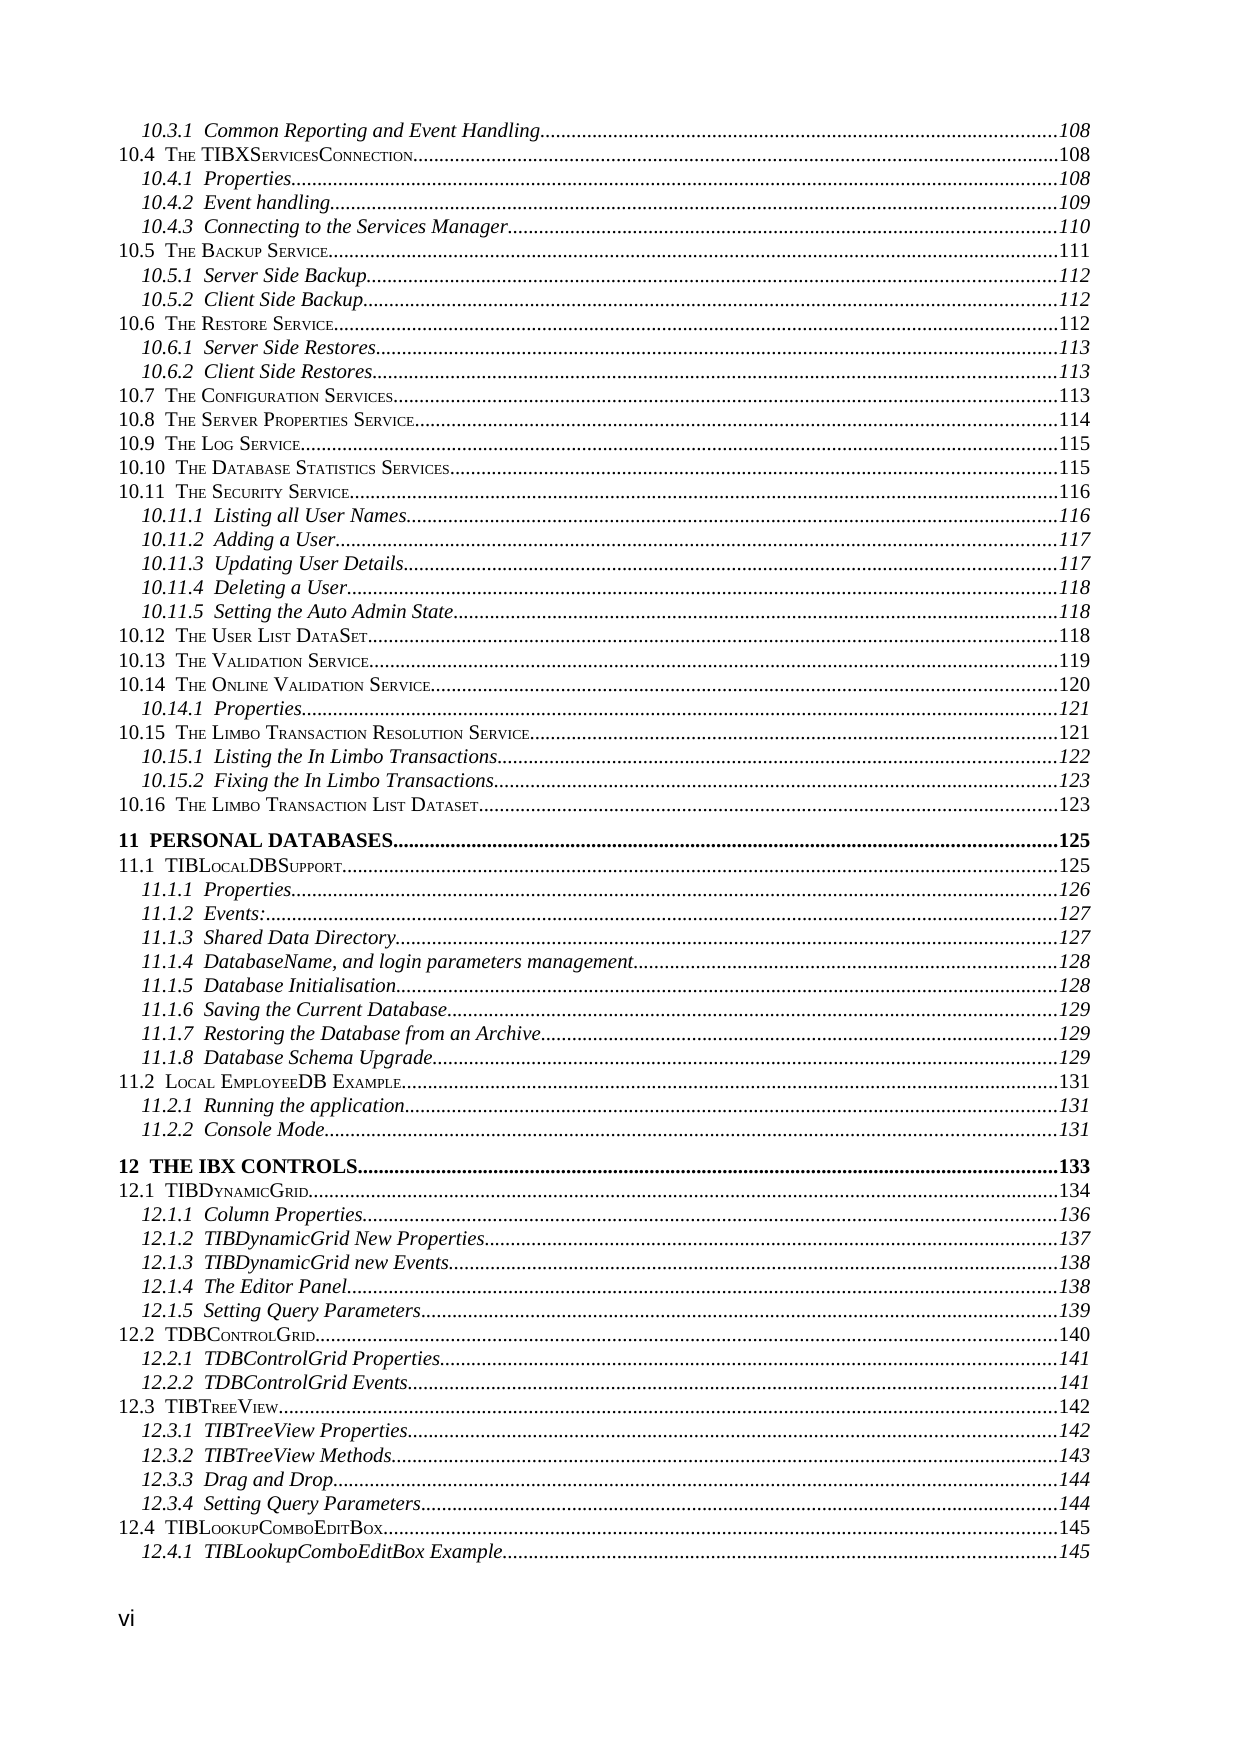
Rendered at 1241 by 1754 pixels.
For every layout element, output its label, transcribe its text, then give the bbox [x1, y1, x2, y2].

text 10.6.1 Server Side Restores 113 [141, 335, 1122, 359]
text 12.3.1 TIBTreeView Properties 142 [141, 1418, 1122, 1442]
text 10.4.2 Event handling 109 [141, 190, 1122, 214]
text 10.11.1 Listing all User Names 116 [141, 503, 1122, 527]
text 10.5 The Backup Service 111 [118, 238, 1122, 262]
text 10.6 The Restore Service 112 [118, 311, 1122, 335]
text 12.1.4 The Editor Panel 138 [141, 1274, 1122, 1298]
text 10.15.1 Listing the In Limbo Transactions 122 [141, 744, 1122, 768]
text 11.2.2 Console Mode 131 [141, 1117, 1122, 1141]
text 10.14.1 Properties 121 [141, 696, 1122, 720]
text 12 The IBX Controls 133 [118, 1154, 1122, 1178]
text 12.1.2 TIBDynamicGrid New Properties 137 [141, 1226, 1122, 1250]
text 11.2.1 Running the application 131 [141, 1093, 1122, 1117]
text 12.2.2 TDBControlGrid Events 141 [141, 1370, 1122, 1394]
text 11.1.3 Shared Data Directory 127 [141, 925, 1122, 949]
text 10.4.3 Connecting to the Services Manager 110 [141, 214, 1122, 238]
text 10.5.1 Server Side Backup 112 [141, 262, 1122, 287]
text 12.1.5 Setting Query Parameters 139 [141, 1298, 1122, 1322]
text 10.16 The Limbo Transaction List Dataset 123 [118, 792, 1122, 816]
text 12.1.3 TIBDynamicGrid new Events 138 [141, 1250, 1122, 1274]
text 12.4 TIBLookupComboEditBox 145 [118, 1515, 1122, 1539]
text 10.11 The Security Service 116 [118, 479, 1122, 503]
text 11.1.1 Properties 126 [141, 877, 1122, 901]
text 11.1.8 Database Schema Upgrade 129 [141, 1045, 1122, 1069]
text 12.3 TIBTreeView 142 [118, 1394, 1122, 1418]
text 11.1.2 Events: 127 [141, 901, 1122, 925]
text 12.3.3 Drag and Drop 144 [141, 1467, 1122, 1491]
text 11.1.7 Restoring the Database from an Archive 129 [141, 1021, 1122, 1045]
text 10.15 The Limbo Transaction Resolution Service 121 [118, 720, 1122, 744]
text 10.10 The Database Statistics Services 115 [118, 455, 1122, 479]
text 11.1.4 DatabaseName, and login parameters management 128 [141, 949, 1122, 973]
text 10.11.2 Adding a User 117 [141, 527, 1122, 551]
text 10.12 The User List DataSet 118 [118, 623, 1122, 647]
text 12.3.4 Setting Query Parameters 144 [141, 1491, 1122, 1515]
text 10.9 The Log Service 115 [118, 431, 1122, 455]
text 10.11.3 Updating User Details 117 [141, 551, 1122, 575]
text 10.4 The TIBXServicesConnection 108 [118, 142, 1122, 166]
text 10.11.5 Setting the Auto Admin State 118 [141, 599, 1122, 623]
text 10.7 The Configuration Services 113 [118, 383, 1122, 407]
text 10.8 The Server Properties Service 114 [118, 407, 1122, 431]
text 11.2 Local EmployeeDB Example 131 [118, 1069, 1122, 1093]
text 10.15.2 Fixing the In Limbo Transactions 123 [141, 768, 1122, 792]
text 11.1.5 Database Initialisation 128 [141, 973, 1122, 997]
text 11.1.6 Saving the Current Database 129 [141, 997, 1122, 1021]
text 12.1 TIBDynamicGrid 134 [118, 1178, 1122, 1202]
text 10.5.2 Client Side Backup 112 [141, 287, 1122, 311]
text 10.14 The Online Validation Service 120 [118, 672, 1122, 696]
text 12.2.1 TDBControlGrid Properties 141 [141, 1346, 1122, 1370]
text 10.6.2 Client Side Restores 113 [141, 359, 1122, 383]
text 10.13 The Validation Service 119 [118, 647, 1122, 672]
text 12.1.1 Column Properties 136 [141, 1202, 1122, 1226]
text 10.4.1 Properties 108 [141, 166, 1122, 190]
text 12.4.1 TIBLookupComboEditBox Example 145 [141, 1539, 1122, 1563]
text 10.3.1 Common Reporting and Event Handling 108 [141, 118, 1122, 142]
text 12.3.2 TIBTreeView Methods 143 [141, 1442, 1122, 1467]
text 10.11.4 Deleting a User 118 [141, 575, 1122, 599]
text 12.2 TDBControlGrid 140 [118, 1322, 1122, 1346]
text 11.1 TIBLocalDBSupport 125 [118, 852, 1122, 877]
text 11 Personal Databases 125 [118, 828, 1122, 852]
